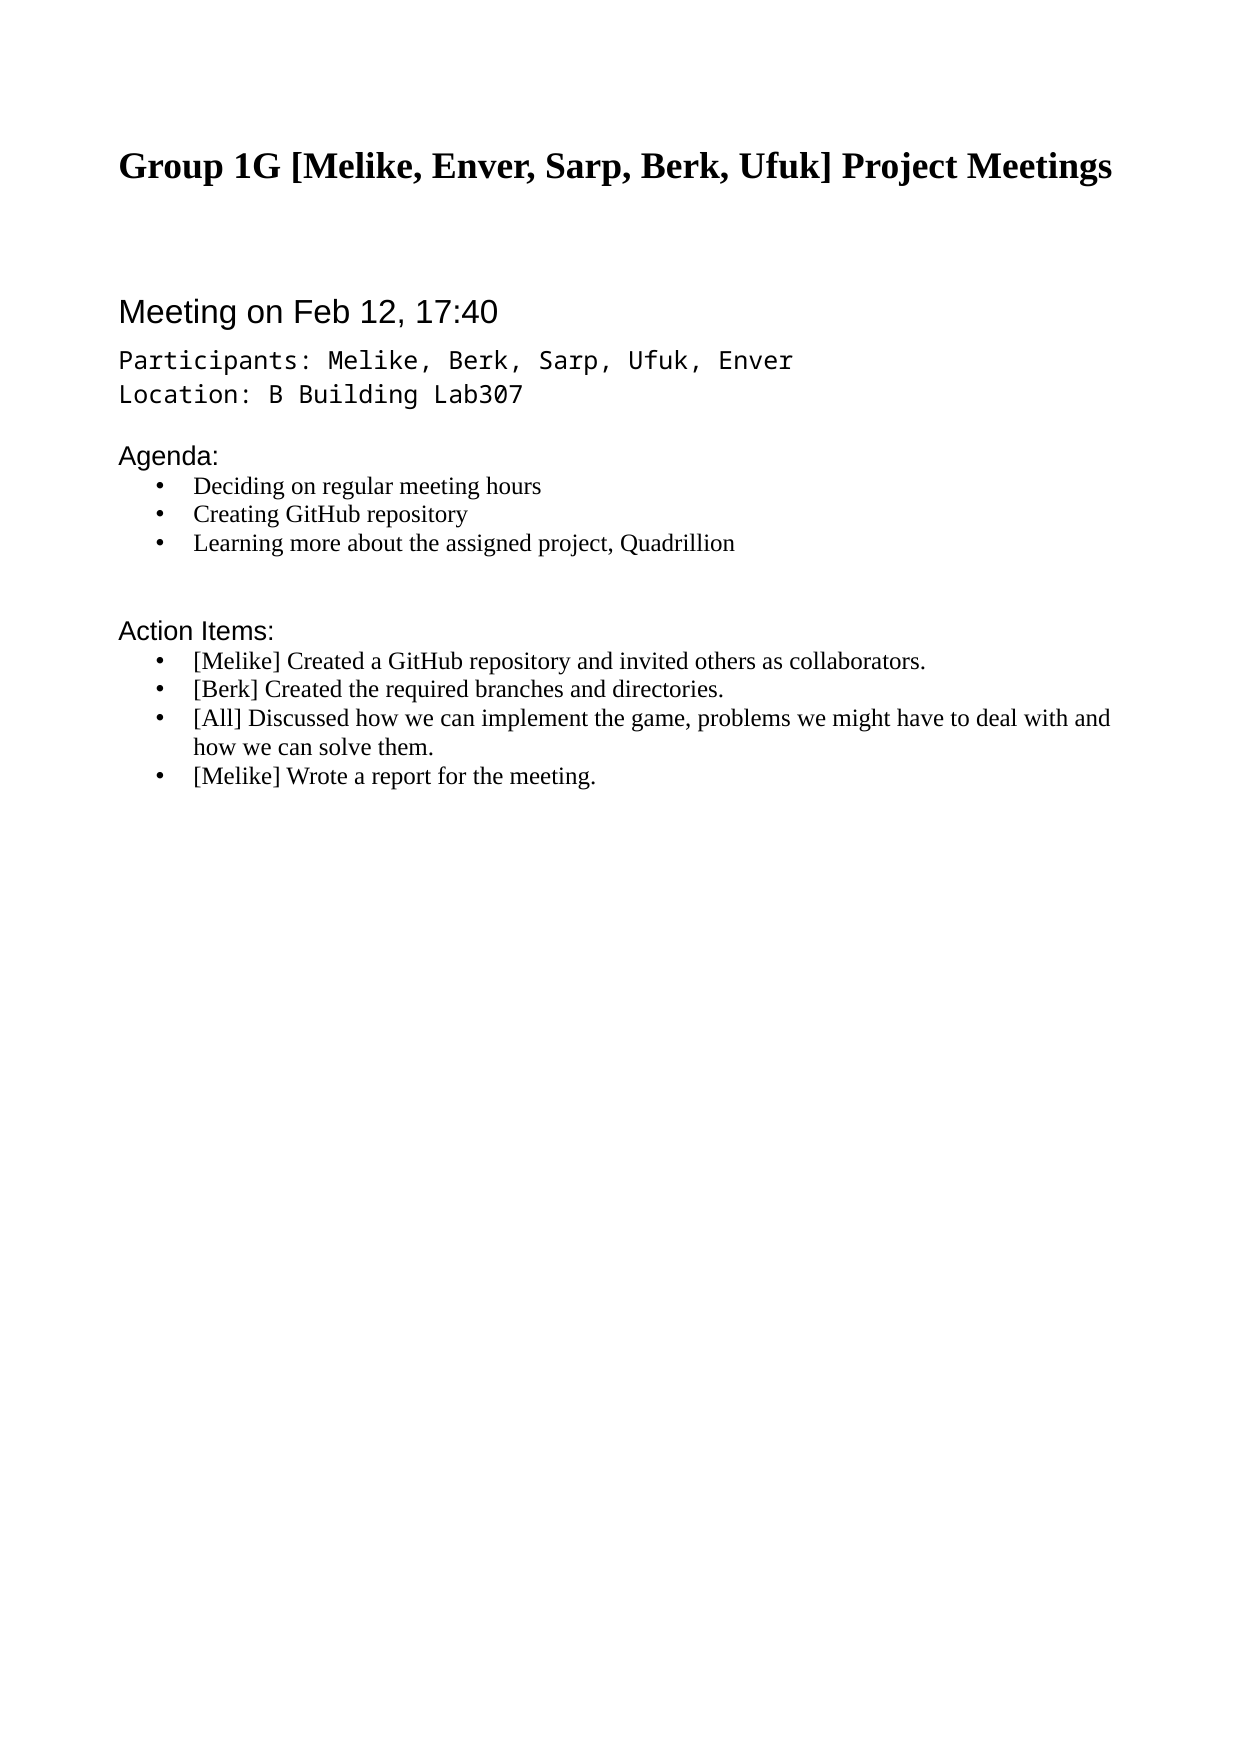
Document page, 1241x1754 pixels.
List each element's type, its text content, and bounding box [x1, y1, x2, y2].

text Action Items: [118, 614, 1122, 646]
list Creating GitHub repository [156, 499, 1122, 528]
list [Melike] Wrote a report for the meeting. [156, 761, 1122, 789]
text Participants: Melike, Berk, Sarp, Ufuk, Enver [118, 343, 1122, 377]
subtitle Meeting on Feb 12, 17:40 [118, 292, 1122, 330]
list Learning more about the assigned project, Quadrillion [156, 528, 1122, 557]
list Deciding on regular meeting hours [156, 471, 1122, 499]
list [All] Discussed how we can implement the game, problems we might have to deal with and how we can solve them. [156, 703, 1122, 761]
text Location: B Building Lab307 [118, 377, 1122, 411]
list [Berk] Created the required branches and directories. [156, 674, 1122, 703]
list [Melike] Created a GitHub repository and invited others as collaborators. [156, 646, 1122, 674]
subtitle Group 1G [Melike, Enver, Sarp, Berk, Ufuk] Project Meetings [118, 143, 1122, 186]
text Agenda: [118, 439, 1122, 471]
